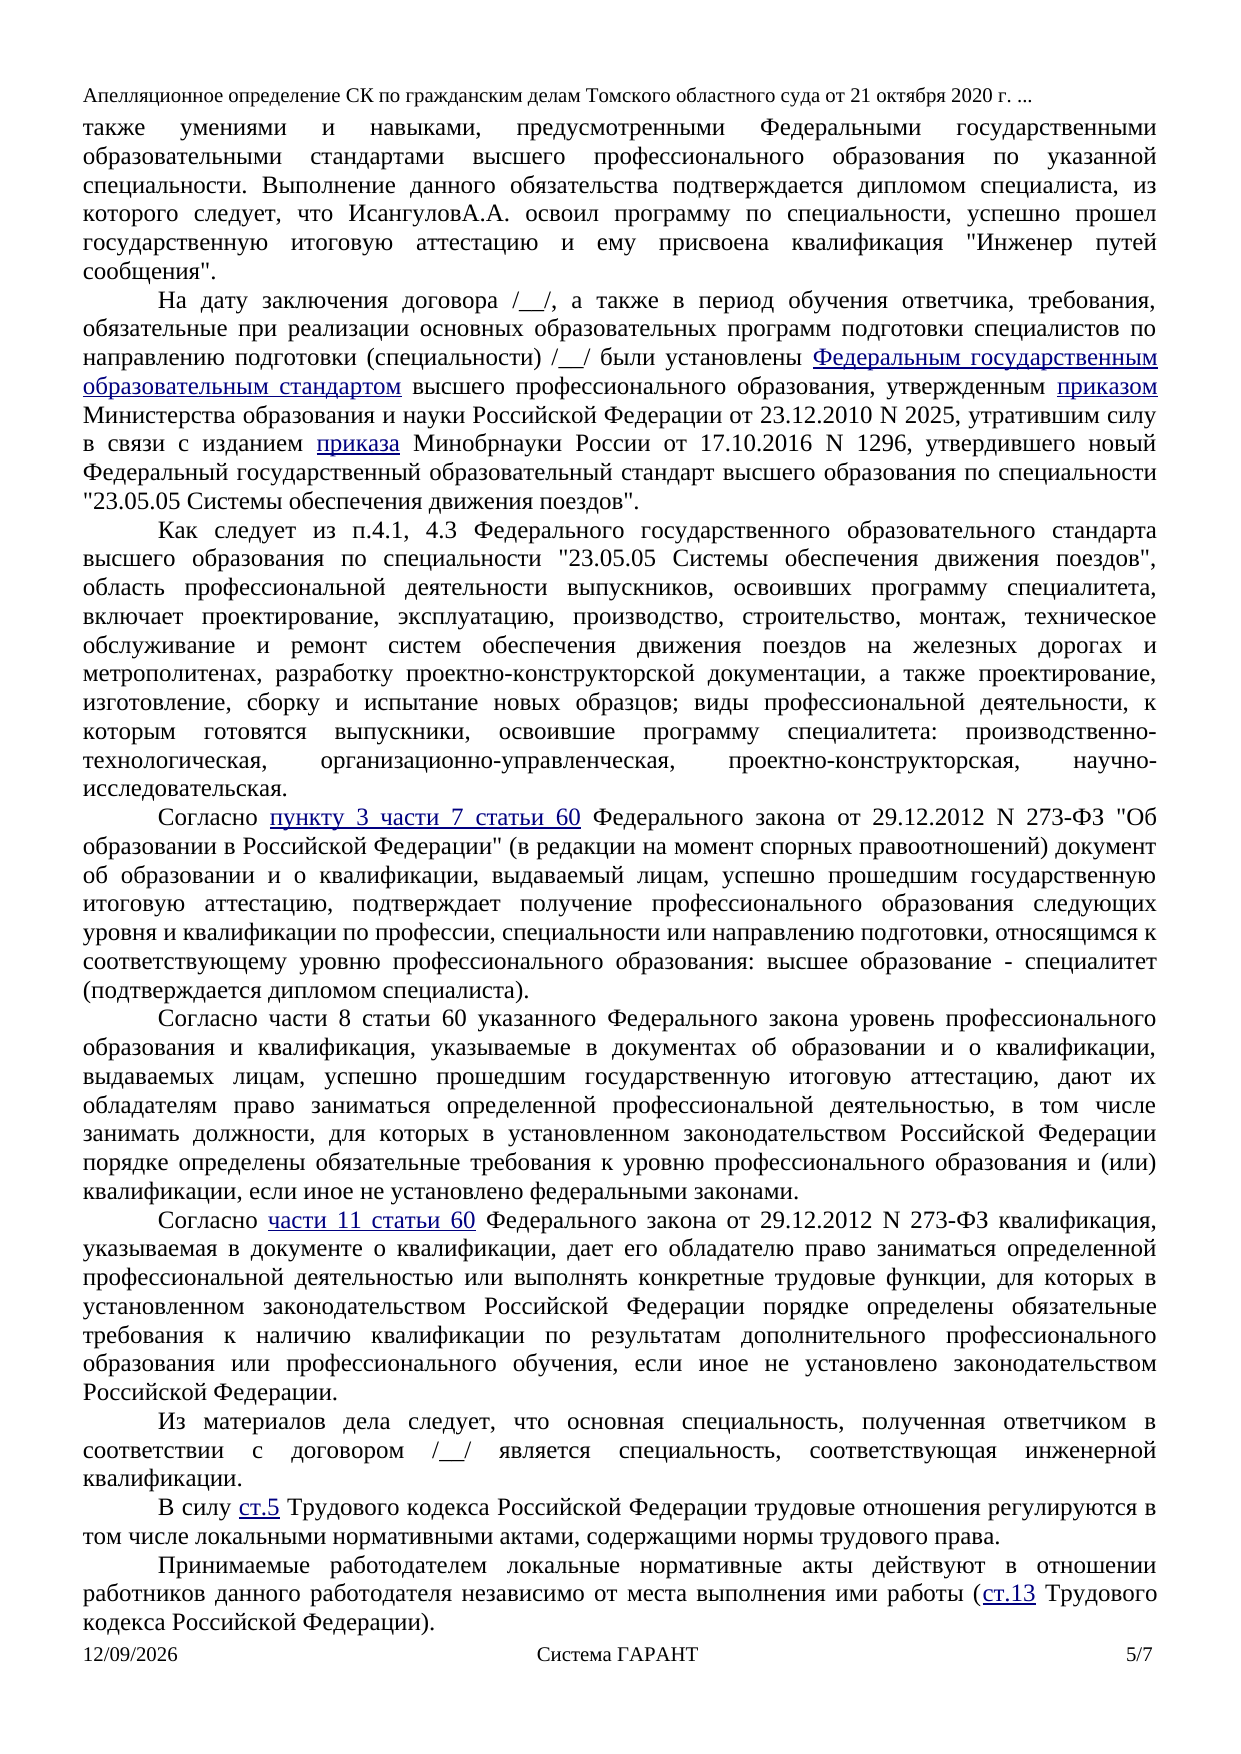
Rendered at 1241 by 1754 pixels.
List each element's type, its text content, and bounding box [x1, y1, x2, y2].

text В силу ст.5 Трудового кодекса Российской Федерации трудовые отношения регулируются в том числе локальными нормативными актами, содержащими нормы трудового права. [83, 1492, 1157, 1550]
text Согласно части 8 статьи 60 указанного Федерального закона уровень профессионального образования и квалификация, указываемые в документах об образовании и о квалификации, выдаваемых лицам, успешно прошедшим государственную итоговую аттестацию, дают их обладателям право заниматься определенной профессиональной деятельностью, в том числе занимать должности, для которых в установленном законодательством Российской Федерации порядке определены обязательные требования к уровню профессионального образования и (или) квалификации, если иное не установлено федеральными законами. [83, 1003, 1157, 1205]
text Как следует из п.4.1, 4.3 Федерального государственного образовательного стандарта высшего образования по специальности "23.05.05 Системы обеспечения движения поездов", область профессиональной деятельности выпускников, освоивших программу специалитета, включает проектирование, эксплуатацию, производство, строительство, монтаж, техническое обслуживание и ремонт систем обеспечения движения поездов на железных дорогах и метрополитенах, разработку проектно-конструкторской документации, а также проектирование, изготовление, сборку и испытание новых образцов; виды профессиональной деятельности, к которым готовятся выпускники, освоившие программу специалитета: производственно-технологическая, организационно-управленческая, проектно-конструкторская, научно-исследовательская. [83, 515, 1157, 802]
text На дату заключения договора /__/, а также в период обучения ответчика, требования, обязательные при реализации основных образовательных программ подготовки специалистов по направлению подготовки (специальности) /__/ были установлены Федеральным государственным образовательным стандартом высшего профессионального образования, утвержденным приказом Министерства образования и науки Российской Федерации от 23.12.2010 N 2025, утратившим силу в связи с изданием приказа Минобрнауки России от 17.10.2016 N 1296, утвердившего новый Федеральный государственный образовательный стандарт высшего образования по специальности "23.05.05 Системы обеспечения движения поездов". [83, 285, 1157, 515]
text Согласно пункту 3 части 7 статьи 60 Федерального закона от 29.12.2012 N 273-ФЗ "Об образовании в Российской Федерации" (в редакции на момент спорных правоотношений) документ об образовании и о квалификации, выдаваемый лицам, успешно прошедшим государственную итоговую аттестацию, подтверждает получение профессионального образования следующих уровня и квалификации по профессии, специальности или направлению подготовки, относящимся к соответствующему уровню профессионального образования: высшее образование - специалитет (подтверждается дипломом специалиста). [83, 802, 1157, 1003]
text Согласно части 11 статьи 60 Федерального закона от 29.12.2012 N 273-ФЗ квалификация, указываемая в документе о квалификации, дает его обладателю право заниматься определенной профессиональной деятельностью или выполнять конкретные трудовые функции, для которых в установленном законодательством Российской Федерации порядке определены обязательные требования к наличию квалификации по результатам дополнительного профессионального образования или профессионального обучения, если иное не установлено законодательством Российской Федерации. [83, 1205, 1157, 1406]
text также умениями и навыками, предусмотренными Федеральными государственными образовательными стандартами высшего профессионального образования по указанной специальности. Выполнение данного обязательства подтверждается дипломом специалиста, из которого следует, что ИсангуловА.А. освоил программу по специальности, успешно прошел государственную итоговую аттестацию и ему присвоена квалификация "Инженер путей сообщения". [83, 112, 1157, 285]
text Принимаемые работодателем локальные нормативные акты действуют в отношении работников данного работодателя независимо от места выполнения ими работы (ст.13 Трудового кодекса Российской Федерации). [83, 1550, 1157, 1636]
text Из материалов дела следует, что основная специальность, полученная ответчиком в соответствии с договором /__/ является специальность, соответствующая инженерной квалификации. [83, 1406, 1157, 1492]
